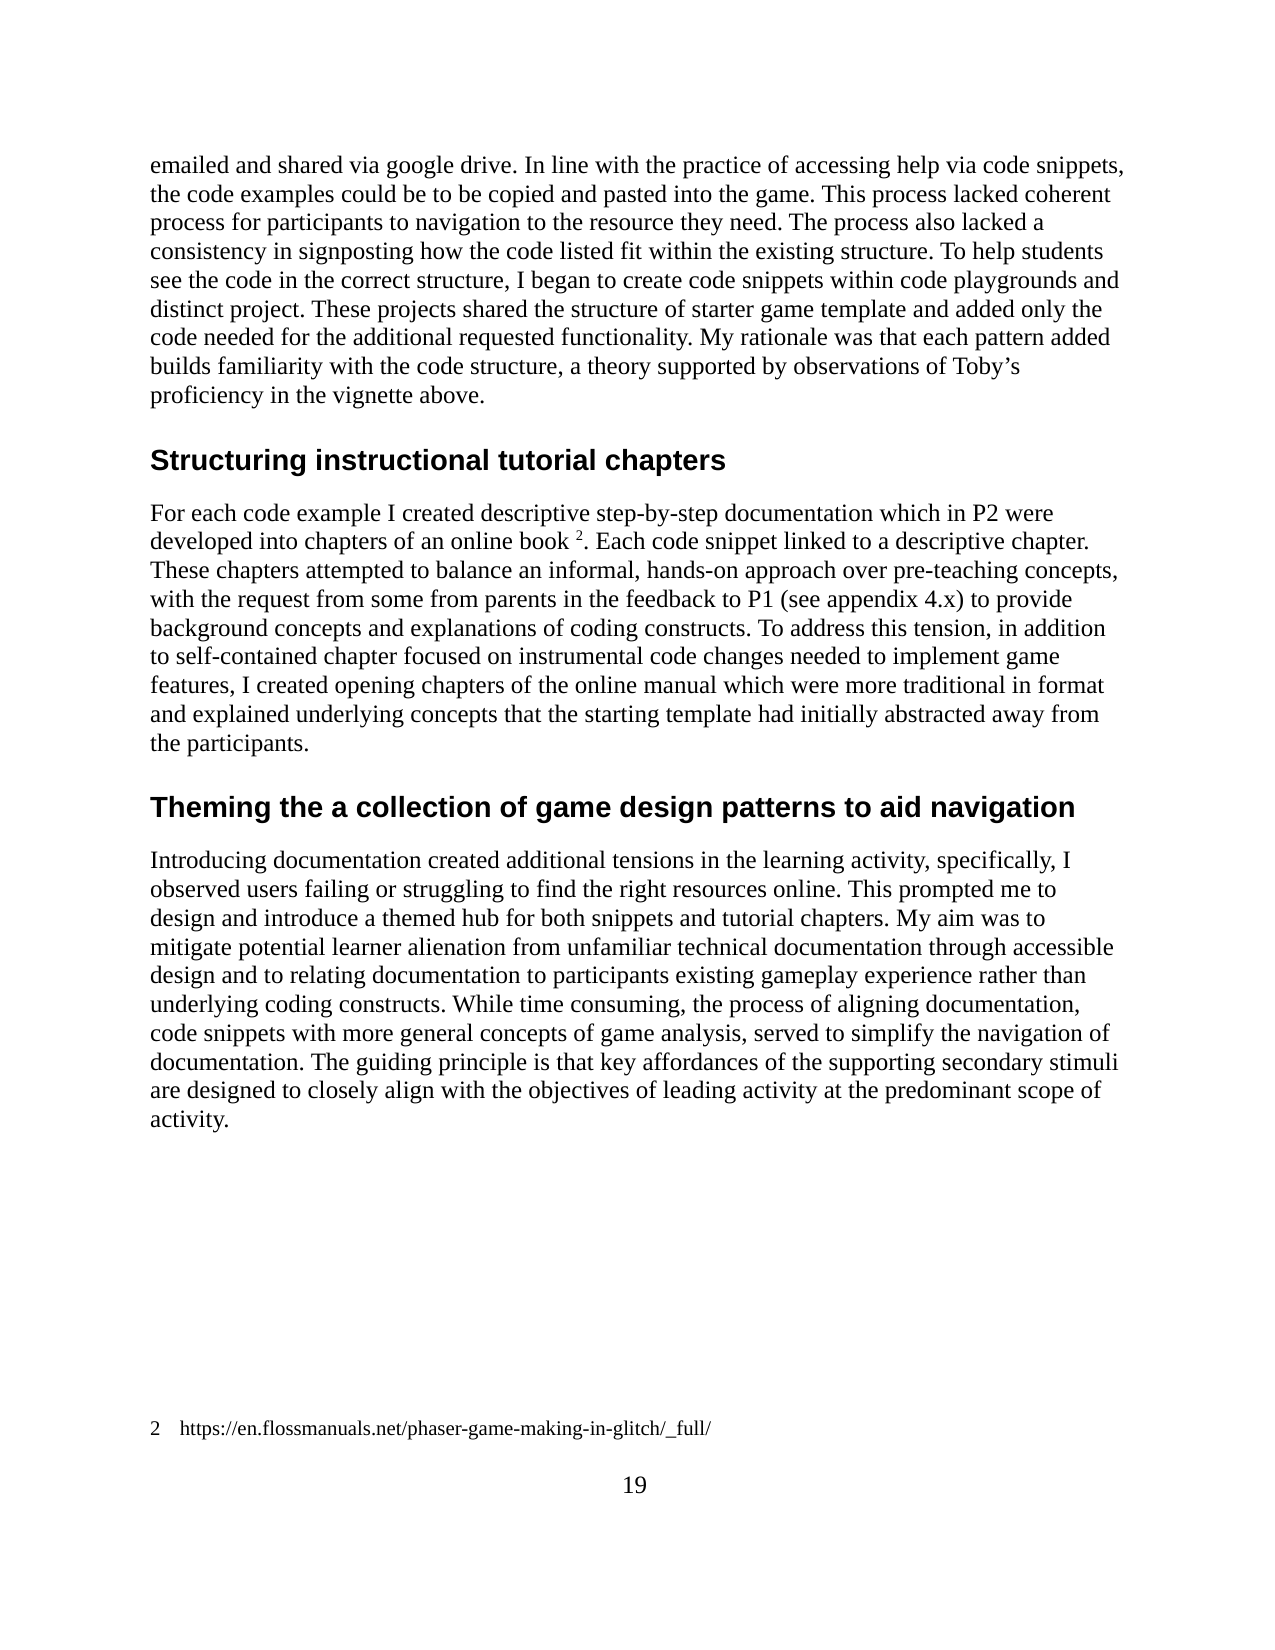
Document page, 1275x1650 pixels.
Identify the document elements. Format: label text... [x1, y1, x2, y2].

subtitle Structuring instructional tutorial chapters [150, 443, 1125, 476]
text For each code example I created descriptive step-by-step documentation which in P2 were developed into chapters of an online book . Each code snippet linked to a descriptive chapter. These chapters attempted to balance an informal, hands-on approach over pre-teaching concepts, with the request from some from parents in the feedback to P1 (see appendix 4.x) to provide background concepts and explanations of coding constructs. To address this tension, in addition to self-contained chapter focused on instrumental code changes needed to implement game features, I created opening chapters of the online manual which were more traditional in format and explained underlying concepts that the starting template had initially abstracted away from the participants. [150, 498, 1125, 756]
text https://en.flossmanuals.net/phaser-game-making-in-glitch/_full/ [150, 1416, 1125, 1440]
text Introducing documentation created additional tensions in the learning activity, specifically, I observed users failing or struggling to find the right resources online. This prompted me to design and introduce a themed hub for both snippets and tutorial chapters. My aim was to mitigate potential learner alienation from unfamiliar technical documentation through accessible design and to relating documentation to participants existing gameplay experience rather than underlying coding constructs. While time consuming, the process of aligning documentation, code snippets with more general concepts of game analysis, served to simplify the navigation of documentation. The guiding principle is that key affordances of the supporting secondary stimuli are designed to closely align with the objectives of leading activity at the predominant scope of activity. [150, 845, 1125, 1133]
subtitle Theming the a collection of game design patterns to aid navigation [150, 790, 1125, 824]
text emailed and shared via google drive. In line with the practice of accessing help via code snippets, the code examples could be to be copied and pasted into the game. This process lacked coherent process for participants to navigation to the resource they need. The process also lacked a consistency in signposting how the code listed fit within the existing structure. To help students see the code in the correct structure, I began to create code snippets within code playgrounds and distinct project. These projects shared the structure of starter game template and added only the code needed for the additional requested functionality. My rationale was that each pattern added builds familiarity with the code structure, a theory supported by observations of Toby’s proficiency in the vignette above. [150, 150, 1125, 409]
